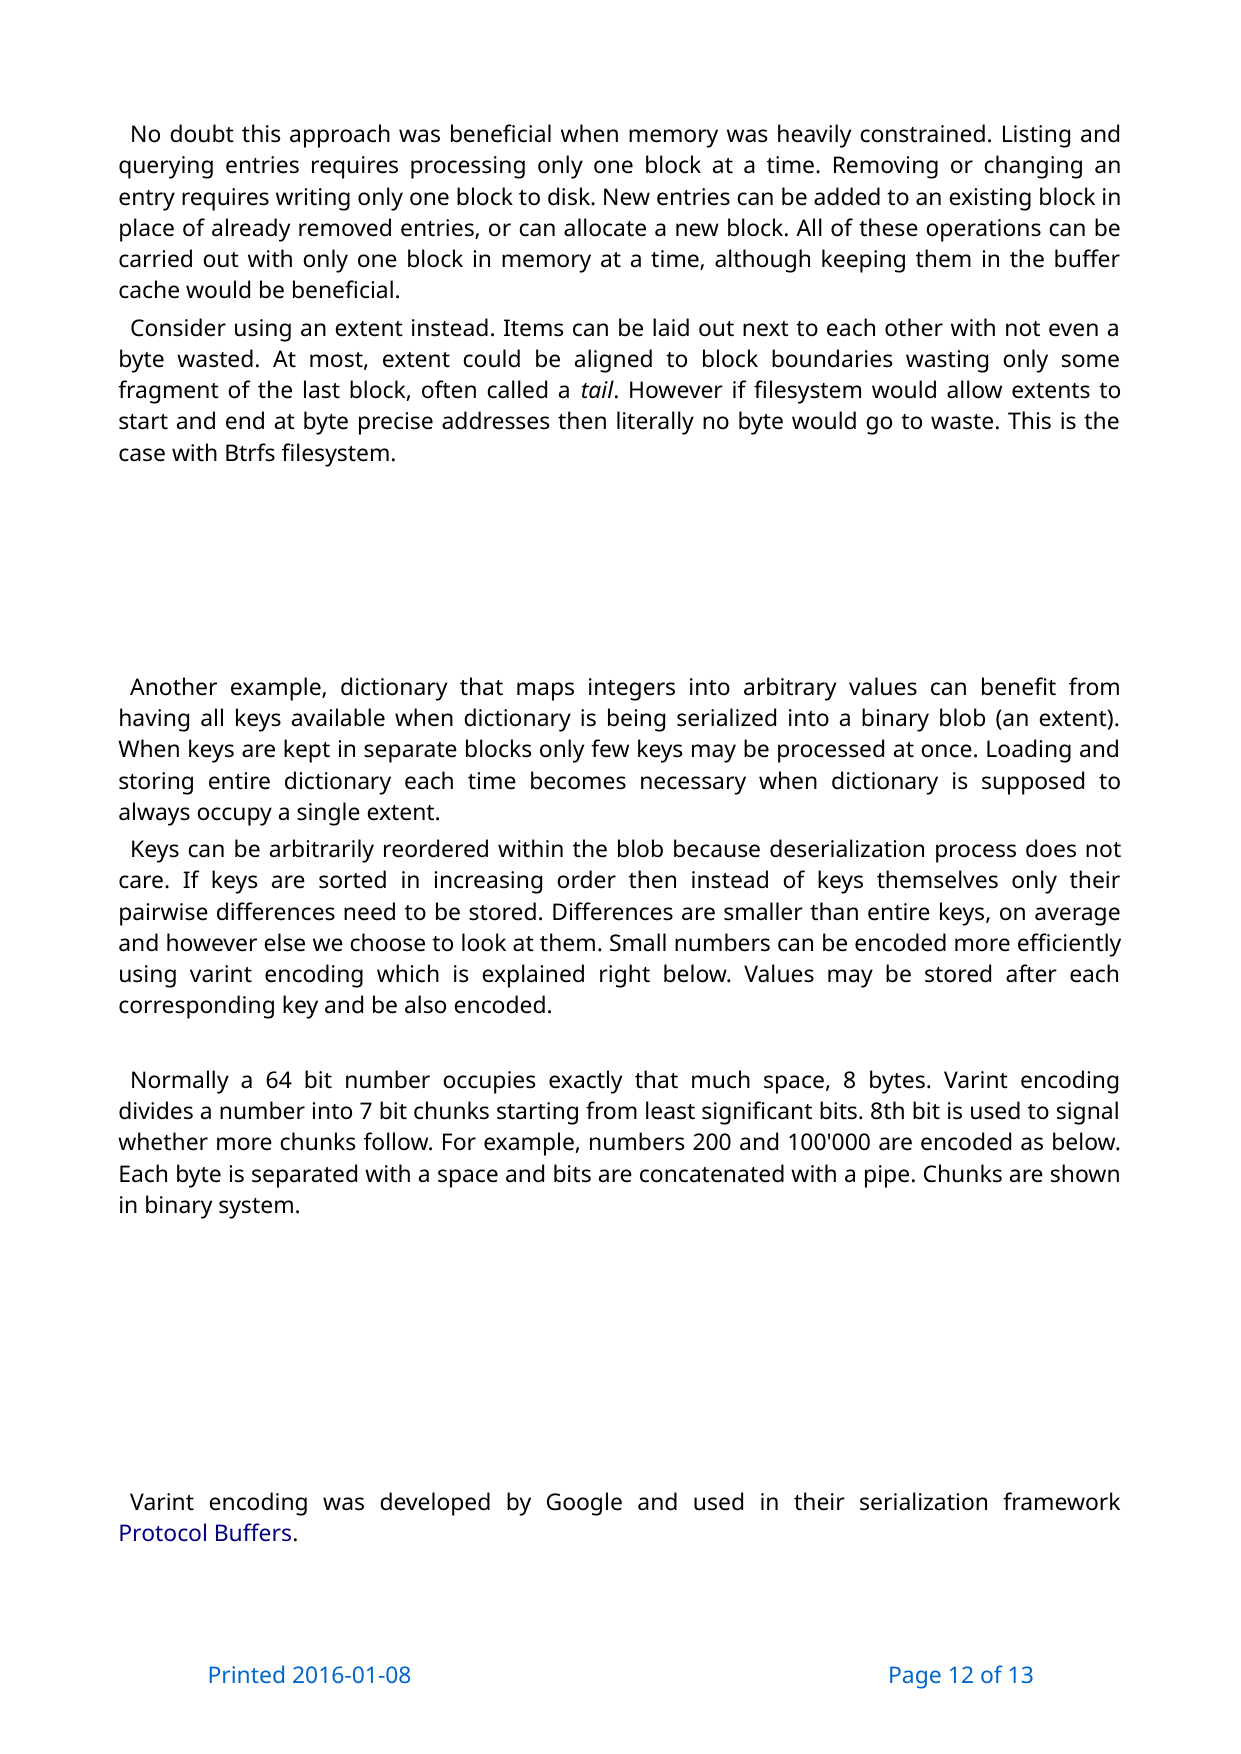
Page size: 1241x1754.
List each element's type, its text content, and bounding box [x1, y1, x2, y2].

text Normally a 64 bit number occupies exactly that much space, 8 bytes. Varint encoding divides a number into 7 bit chunks starting from least significant bits. 8th bit is used to signal whether more chunks follow. For example, numbers 200 and 100'000 are encoded as below. Each byte is separated with a space and bits are concatenated with a pipe. Chunks are shown in binary system. [118, 1064, 1122, 1220]
text Varint encoding was developed by Google and used in their serialization framework Protocol Buffers. [118, 1486, 1122, 1548]
text No doubt this approach was beneficial when memory was heavily constrained. Listing and querying entries requires processing only one block at a time. Removing or changing an entry requires writing only one block to disk. New entries can be added to an existing block in place of already removed entries, or can allocate a new block. All of these operations can be carried out with only one block in memory at a time, although keeping them in the buffer cache would be beneficial. [118, 118, 1122, 306]
text Consider using an extent instead. Items can be laid out next to each other with not even a byte wasted. At most, extent could be aligned to block boundaries wasting only some fragment of the last block, often called a tail. However if filesystem would allow extents to start and end at byte precise addresses then literally no byte would go to waste. This is the case with Btrfs filesystem. [118, 312, 1122, 468]
text Keys can be arbitrarily reordered within the blob because deserialization process does not care. If keys are sorted in increasing order then instead of keys themselves only their pairwise differences need to be stored. Differences are smaller than entire keys, on average and however else we choose to look at them. Small numbers can be encoded more efficiently using varint encoding which is explained right below. Values may be stored after each corresponding key and be also encoded. [118, 833, 1122, 1021]
text Another example, dictionary that maps integers into arbitrary values can benefit from having all keys available when dictionary is being serialized into a binary blob (an extent). When keys are kept in separate blocks only few keys may be processed at once. Loading and storing entire dictionary each time becomes necessary when dictionary is supposed to always occupy a single extent. [118, 671, 1122, 827]
